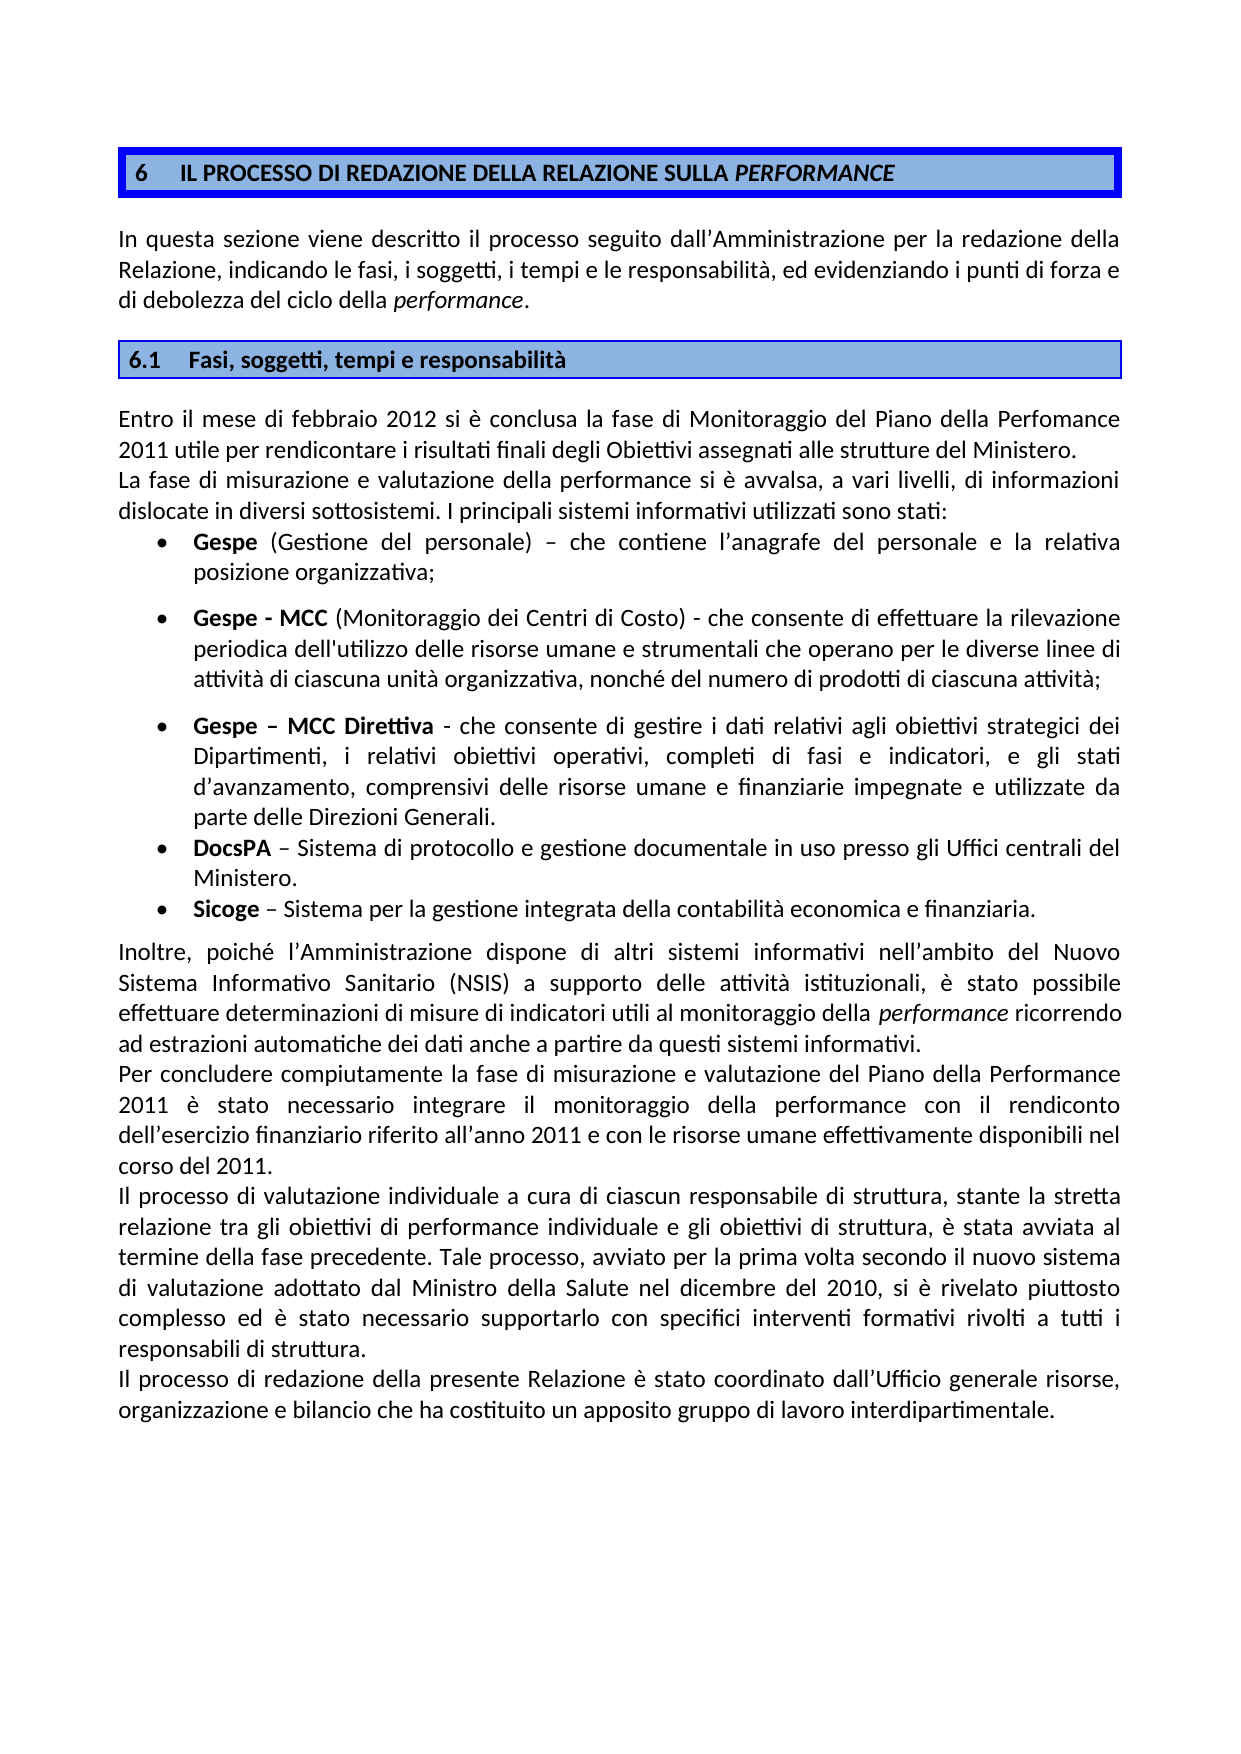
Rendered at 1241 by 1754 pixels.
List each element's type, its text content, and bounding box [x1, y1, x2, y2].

text La fase di misurazione e valutazione della performance si è avvalsa, a vari livelli, di informazioni dislocate in diversi sottosistemi. I principali sistemi informativi utilizzati sono stati: [118, 465, 1122, 526]
list Gespe (Gestione del personale) – che contiene l’anagrafe del personale e la relativa posizione organizzativa; [156, 526, 1122, 587]
text Il processo di valutazione individuale a cura di ciascun responsabile di struttura, stante la stretta relazione tra gli obiettivi di performance individuale e gli obiettivi di struttura, è stata avviata al termine della fase precedente. Tale processo, avviato per la prima volta secondo il nuovo sistema di valutazione adottato dal Ministro della Salute nel dicembre del 2010, si è rivelato piuttosto complesso ed è stato necessario supportarlo con specifici interventi formativi rivolti a tutti i responsabili di struttura. [118, 1180, 1122, 1363]
text Il processo di redazione della presente Relazione è stato coordinato dall’Ufficio generale risorse, organizzazione e bilancio che ha costituito un apposito gruppo di lavoro interdipartimentale. [118, 1363, 1122, 1424]
list DocsPA – Sistema di protocollo e gestione documentale in uso presso gli Uffici centrali del Ministero. [156, 832, 1122, 893]
list Gespe - MCC (Monitoraggio dei Centri di Costo) - che consente di effettuare la rilevazione periodica dell'utilizzo delle risorse umane e strumentali che operano per le diverse linee di attività di ciascuna unità organizzativa, nonché del numero di prodotti di ciascuna attività; [156, 603, 1122, 694]
subtitle il processo di redazione della relazione sulla performance [126, 155, 1114, 190]
text In questa sezione viene descritto il processo seguito dall’Amministrazione per la redazione della Relazione, indicando le fasi, i soggetti, i tempi e le responsabilità, ed evidenziando i punti di forza e di debolezza del ciclo della performance. [118, 223, 1122, 315]
text Inoltre, poiché l’Amministrazione dispone di altri sistemi informativi nell’ambito del Nuovo Sistema Informativo Sanitario (NSIS) a supporto delle attività istituzionali, è stato possibile effettuare determinazioni di misure di indicatori utili al monitoraggio della performance ricorrendo ad estrazioni automatiche dei dati anche a partire da questi sistemi informativi. [118, 936, 1122, 1058]
list Sicoge – Sistema per la gestione integrata della contabilità economica e finanziaria. [156, 893, 1122, 924]
text Per concludere compiutamente la fase di misurazione e valutazione del Piano della Performance 2011 è stato necessario integrare il monitoraggio della performance con il rendiconto dell’esercizio finanziario riferito all’anno 2011 e con le risorse umane effettivamente disponibili nel corso del 2011. [118, 1058, 1122, 1180]
subtitle Fasi, soggetti, tempi e responsabilità [120, 342, 1120, 377]
text Entro il mese di febbraio 2012 si è conclusa la fase di Monitoraggio del Piano della Perfomance 2011 utile per rendicontare i risultati finali degli Obiettivi assegnati alle strutture del Ministero. [118, 404, 1122, 465]
list Gespe – MCC Direttiva - che consente di gestire i dati relativi agli obiettivi strategici dei Dipartimenti, i relativi obiettivi operativi, completi di fasi e indicatori, e gli stati d’avanzamento, comprensivi delle risorse umane e finanziarie impegnate e utilizzate da parte delle Direzioni Generali. [156, 710, 1122, 832]
